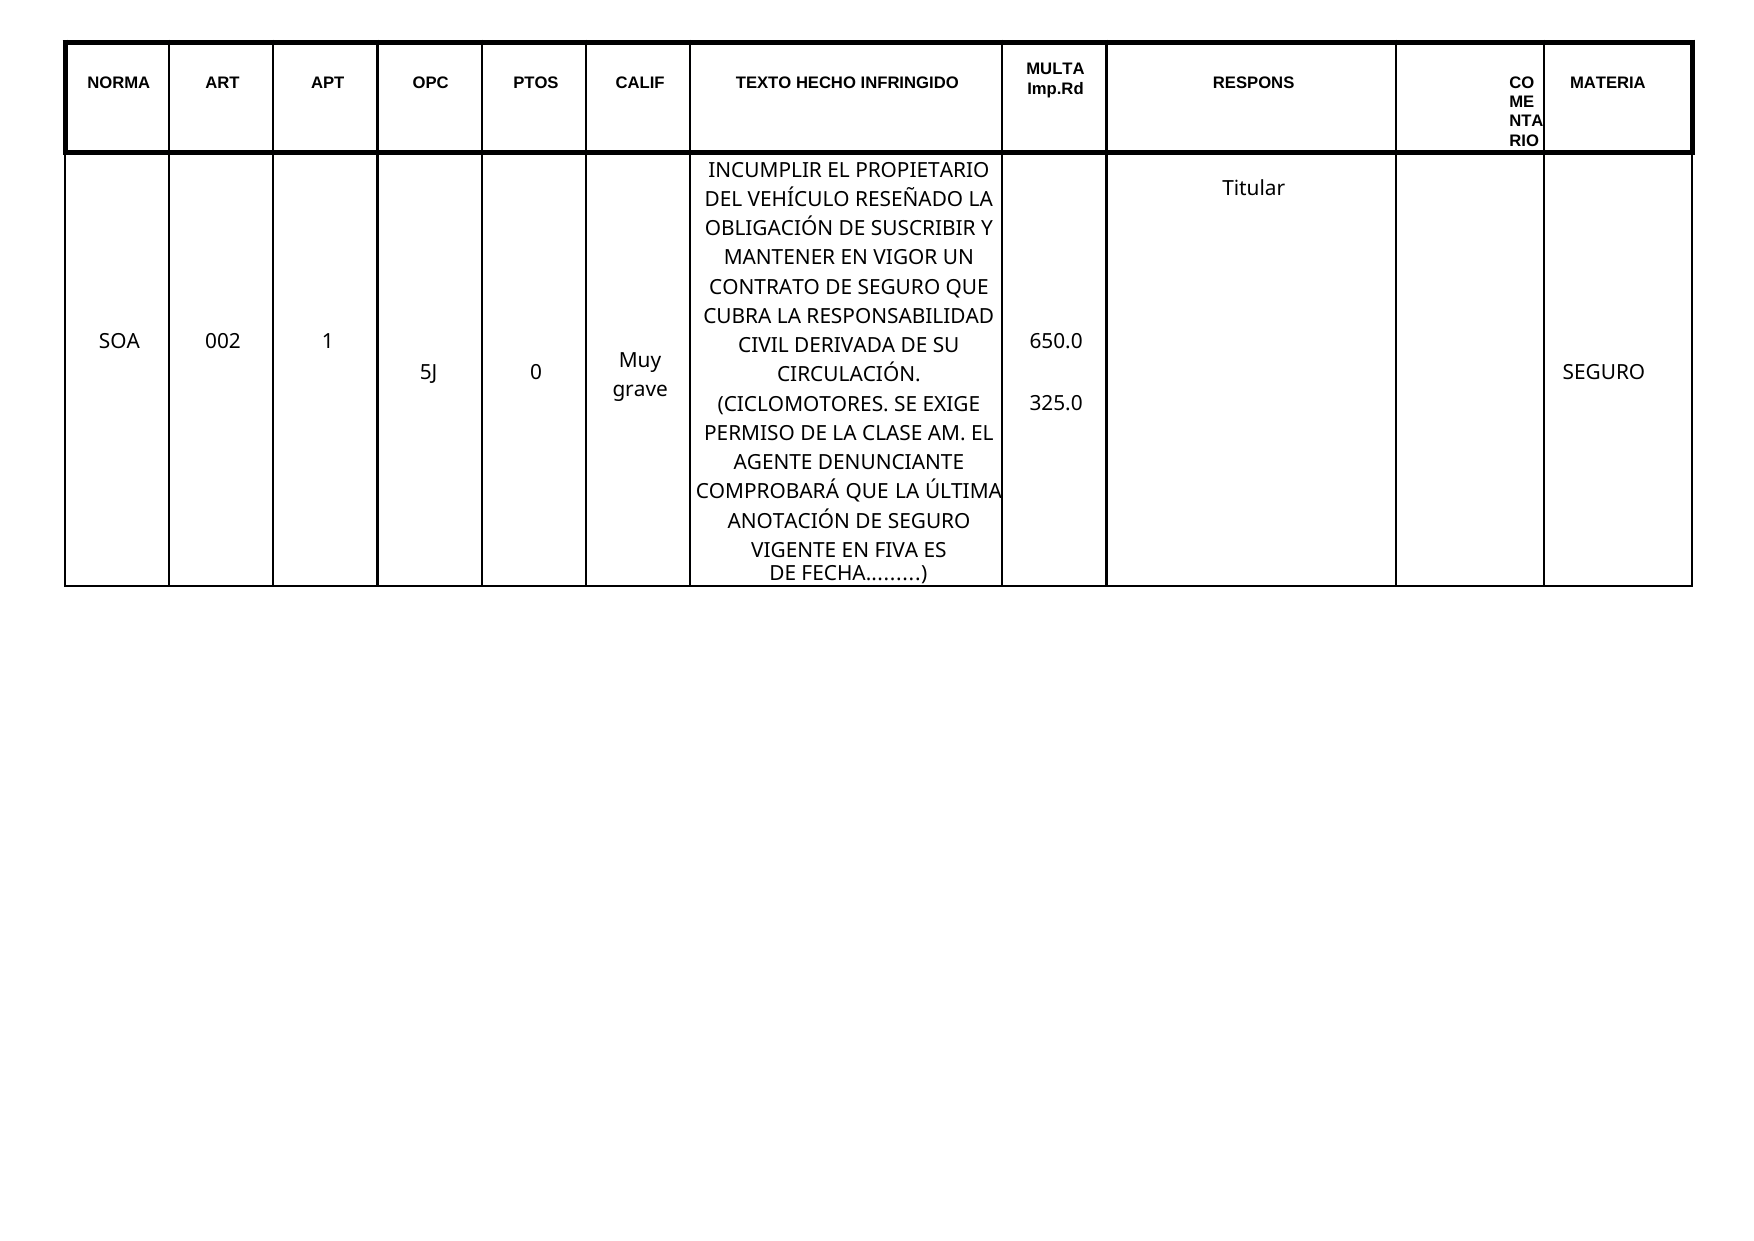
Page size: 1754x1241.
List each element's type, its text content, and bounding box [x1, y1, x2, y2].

table_cell 1 [274, 155, 376, 585]
table_cell 0 [483, 155, 585, 585]
table_cell 002 [170, 155, 272, 585]
table_header CALIF [587, 45, 689, 149]
table_header APT [274, 45, 376, 149]
table_header NORMA [68, 45, 168, 149]
table_cell SEGURO [1545, 155, 1691, 585]
table_cell Muy grave [587, 155, 689, 585]
table_header RESPONS [1108, 45, 1395, 149]
table_header MATERIA [1545, 45, 1690, 149]
table_header ART [170, 45, 272, 149]
table_header MULTA Imp.Rd [1003, 45, 1105, 149]
table_cell SOA [66, 155, 168, 585]
table_cell Titular [1108, 155, 1395, 585]
table_cell 5J [379, 155, 481, 585]
table_cell [1397, 155, 1543, 585]
table_header PTOS [483, 45, 585, 149]
table_cell INCUMPLIR EL PROPIETARIO DEL VEHÍCULO RESEÑADO LA OBLIGACIÓN DE SUSCRIBIR Y MANTENER EN VIGOR UN CONTRATO DE SEGURO QUE CUBRA LA RESPONSABILIDAD CIVIL DERIVADA DE SU CIRCULACIÓN. (CICLOMOTORES. SE EXIGE PERMISO DE LA CLASE AM. EL AGENTE DENUNCIANTE COMPROBARÁ QUE LA ÚLTIMA ANOTACIÓN DE SEGURO VIGENTE EN FIVA ES DE FECHA. ) [691, 155, 1001, 585]
table_header TEXTO HECHO INFRINGIDO [691, 45, 1001, 149]
table_header OPC [379, 45, 481, 149]
table_header COMENTARIO [1397, 45, 1543, 149]
table_cell 650.0 325.0 [1003, 155, 1105, 585]
